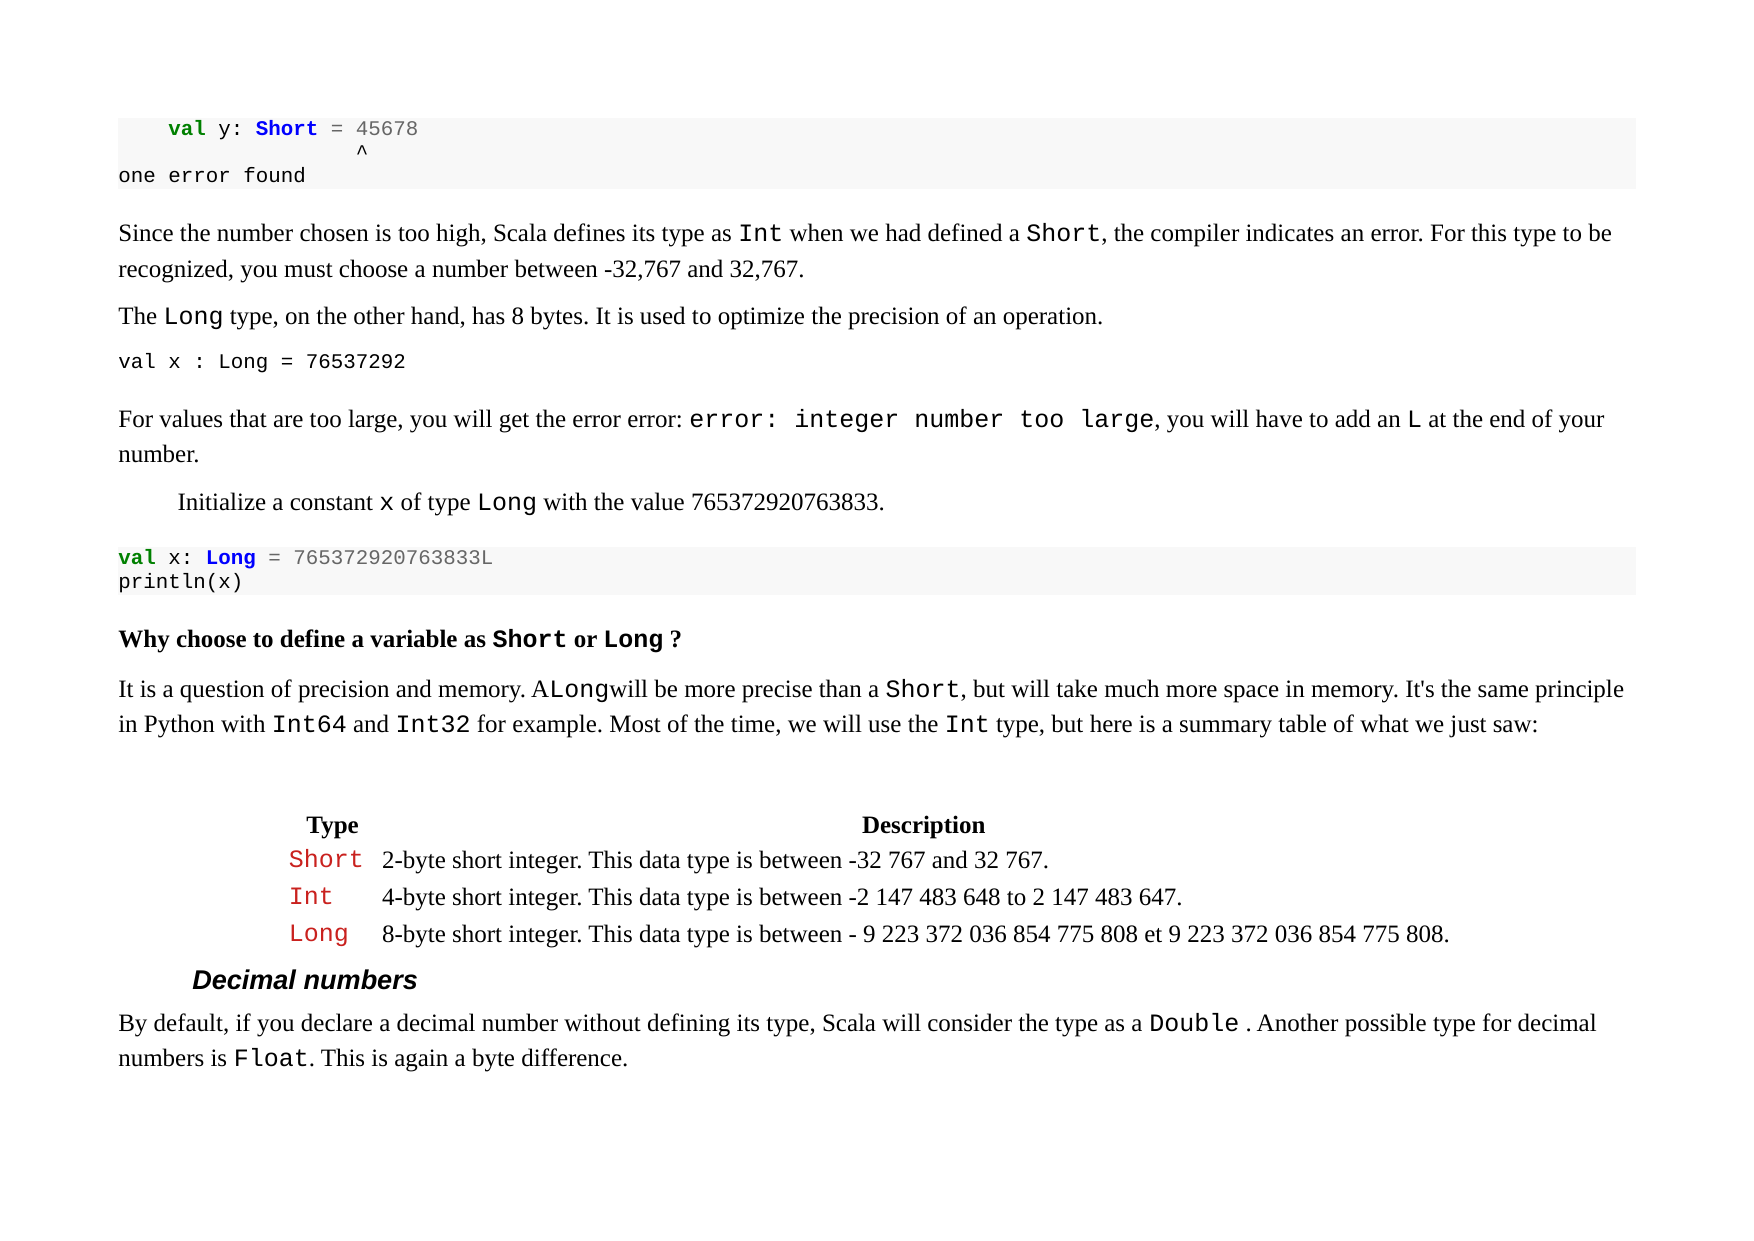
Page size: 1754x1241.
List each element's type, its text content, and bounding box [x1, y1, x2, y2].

table_header Description [379, 807, 1468, 841]
table_header Type [286, 807, 379, 841]
text one error found [118, 165, 1636, 189]
text The Long type, on the other hand, has 8 bytes. It is used to optimize the precision of an operation. [118, 301, 1636, 332]
table_cell Int [286, 878, 379, 915]
text val x: Long = 765372920763833L [118, 547, 1636, 571]
text val y: Short = 45678 [118, 118, 1636, 142]
text For values that are too large, you will get the error error: error: integer number too large, you will have to add an L at the end of your number. [118, 404, 1636, 468]
table_cell Short [286, 841, 379, 878]
table_cell 4-byte short integer. This data type is between -2 147 483 648 to 2 147 483 647. [379, 878, 1468, 915]
text By default, if you declare a decimal number without defining its type, Scala will consider the type as a Double . Another possible type for decimal numbers is Float. This is again a byte difference. [118, 1008, 1636, 1074]
text Why choose to define a variable as Short or Long ? [118, 624, 1636, 655]
text val x : Long = 76537292 [118, 351, 1636, 375]
table_cell Long [286, 915, 379, 951]
text ^ [118, 142, 1636, 165]
text It is a question of precision and memory. ALongwill be more precise than a Short, but will take much more space in memory. It's the same principle in Python with Int64 and Int32 for example. Most of the time, we will use the Int type, but here is a summary table of what we just saw: [118, 674, 1636, 740]
table_cell 8-byte short integer. This data type is between - 9 223 372 036 854 775 808 et 9 223 372 036 854 775 808. [379, 915, 1468, 951]
subtitle Decimal numbers [118, 964, 1636, 995]
text println(x) [118, 571, 1636, 595]
table_cell 2-byte short integer. This data type is between -32 767 and 32 767. [379, 841, 1468, 878]
text Since the number chosen is too high, Scala defines its type as Int when we had defined a Short, the compiler indicates an error. For this type to be recognized, you must choose a number between -32,767 and 32,767. [118, 218, 1636, 282]
text Initialize a constant x of type Long with the value 765372920763833. [177, 487, 1577, 518]
